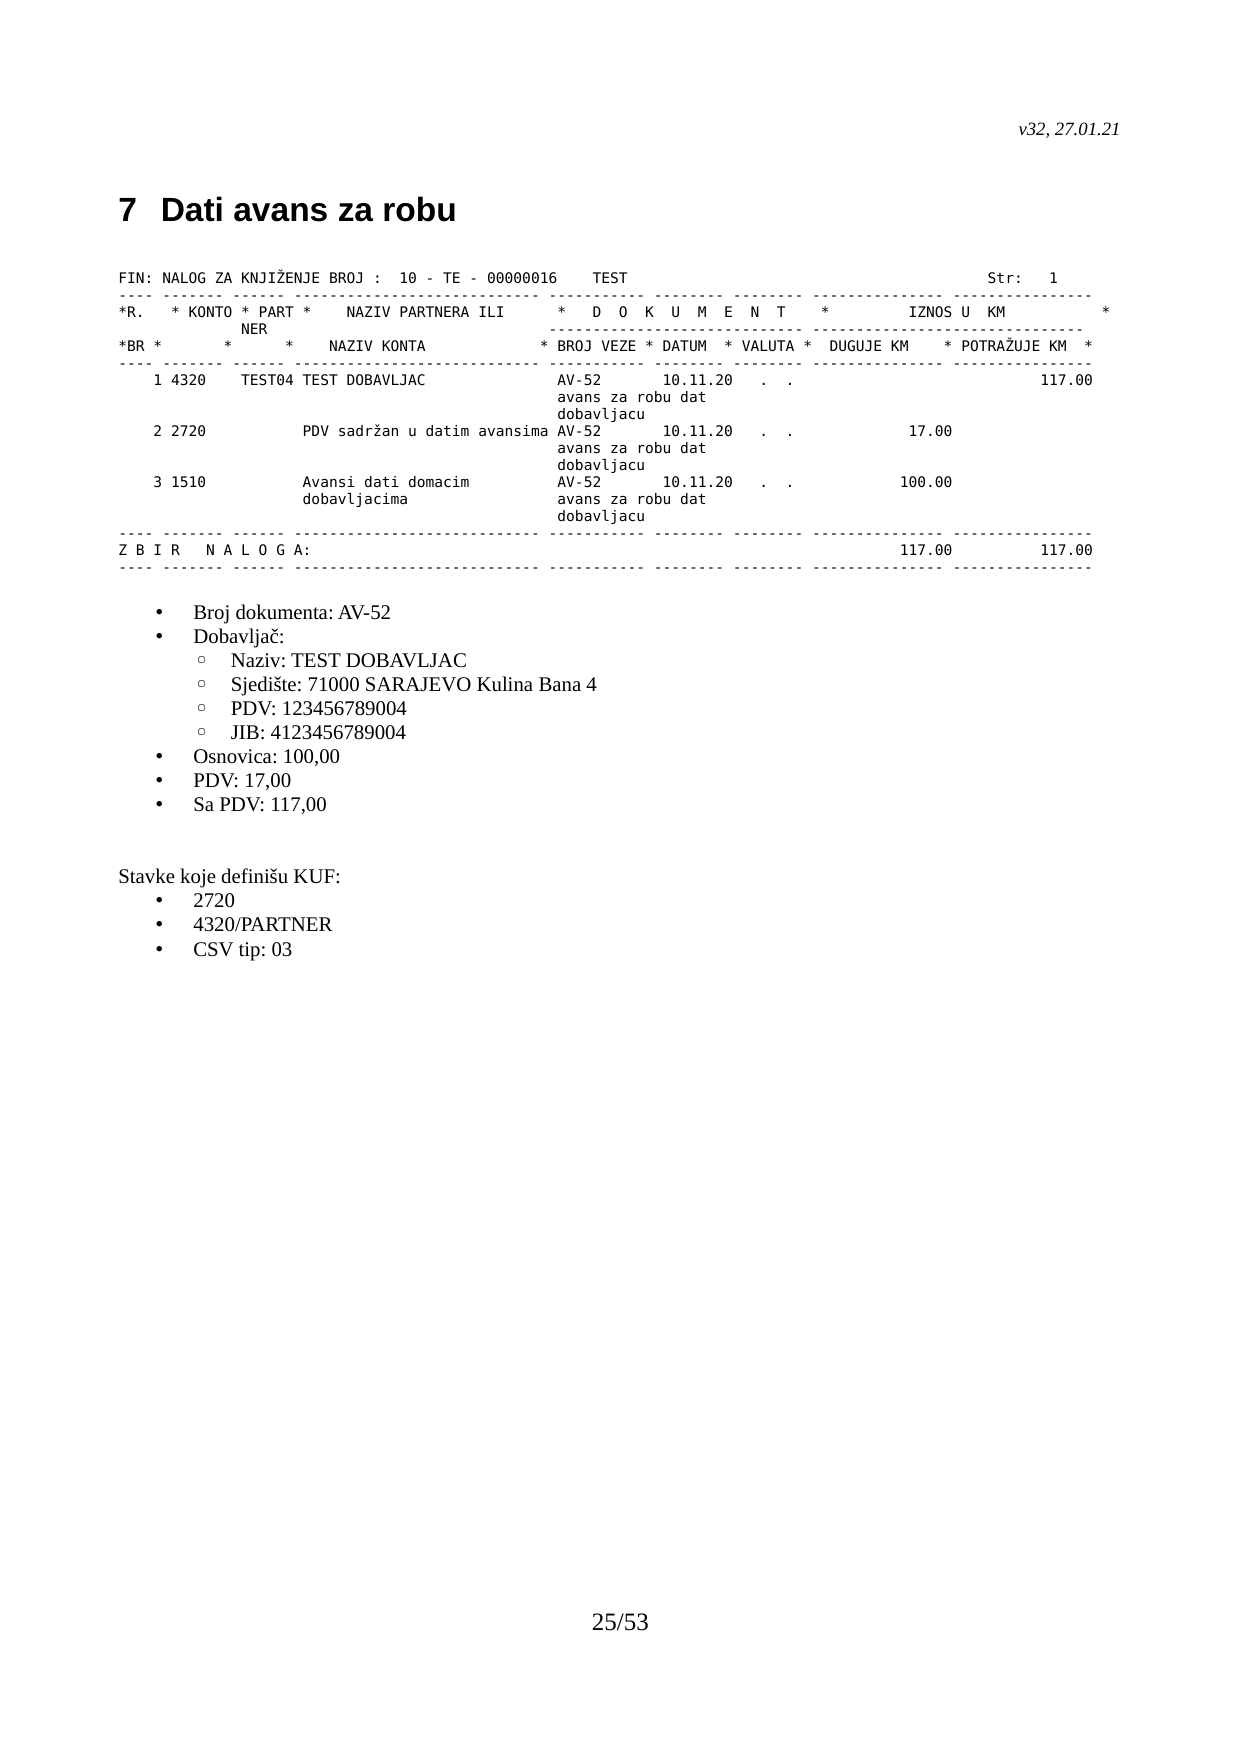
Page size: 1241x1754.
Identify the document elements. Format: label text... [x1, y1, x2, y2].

list Sjedište: 71000 SARAJEVO Kulina Bana 4 [193, 672, 1122, 696]
text *R. * KONTO * PART * NAZIV PARTNERA ILI * D O K U M E N T * IZNOS U KM * [118, 304, 1122, 321]
list PDV: 123456789004 [193, 696, 1122, 720]
text ---- ------- ------ ---------------------------- ----------- -------- -------- --------------- ---------------- [118, 558, 1122, 576]
text *BR * * * NAZIV KONTA * BROJ VEZE * DATUM * VALUTA * DUGUJE KM * POTRAŽUJE KM * [118, 338, 1122, 355]
text dobavljacu [118, 406, 1122, 423]
text 3 1510 Avansi dati domacim AV-52 10.11.20 . . 100.00 [118, 474, 1122, 491]
list Osnovica: 100,00 [156, 744, 1122, 768]
list JIB: 4123456789004 [193, 720, 1122, 744]
text FIN: NALOG ZA KNJIŽENJE BROJ : 10 - TE - 00000016 TEST Str: 1 [118, 270, 1122, 287]
text Stavke koje definišu KUF: [118, 864, 1122, 888]
text 1 4320 TEST04 TEST DOBAVLJAC AV-52 10.11.20 . . 117.00 [118, 372, 1122, 389]
list PDV: 17,00 [156, 768, 1122, 792]
list 4320/PARTNER [156, 912, 1122, 936]
list Broj dokumenta: AV-52 [156, 599, 1122, 624]
text Z B I R N A L O G A: 117.00 117.00 [118, 542, 1122, 558]
list Naziv: TEST DOBAVLJAC [193, 648, 1122, 672]
list Dobavljač: [156, 624, 1122, 648]
text 2 2720 PDV sadržan u datim avansima AV-52 10.11.20 . . 17.00 [118, 423, 1122, 440]
text dobavljacu [118, 508, 1122, 524]
text ---- ------- ------ ---------------------------- ----------- -------- -------- --------------- ---------------- [118, 355, 1122, 372]
list Sa PDV: 117,00 [156, 792, 1122, 816]
text avans za robu dat [118, 389, 1122, 406]
list 2720 [156, 888, 1122, 912]
text ---- ------- ------ ---------------------------- ----------- -------- -------- --------------- ---------------- [118, 287, 1122, 304]
text ---- ------- ------ ---------------------------- ----------- -------- -------- --------------- ---------------- [118, 524, 1122, 542]
text dobavljacima avans za robu dat [118, 491, 1122, 508]
list CSV tip: 03 [156, 936, 1122, 961]
subtitle Dati avans za robu [118, 190, 1122, 229]
text dobavljacu [118, 457, 1122, 474]
text avans za robu dat [118, 440, 1122, 457]
text NER ----------------------------- ------------------------------- [118, 321, 1122, 338]
